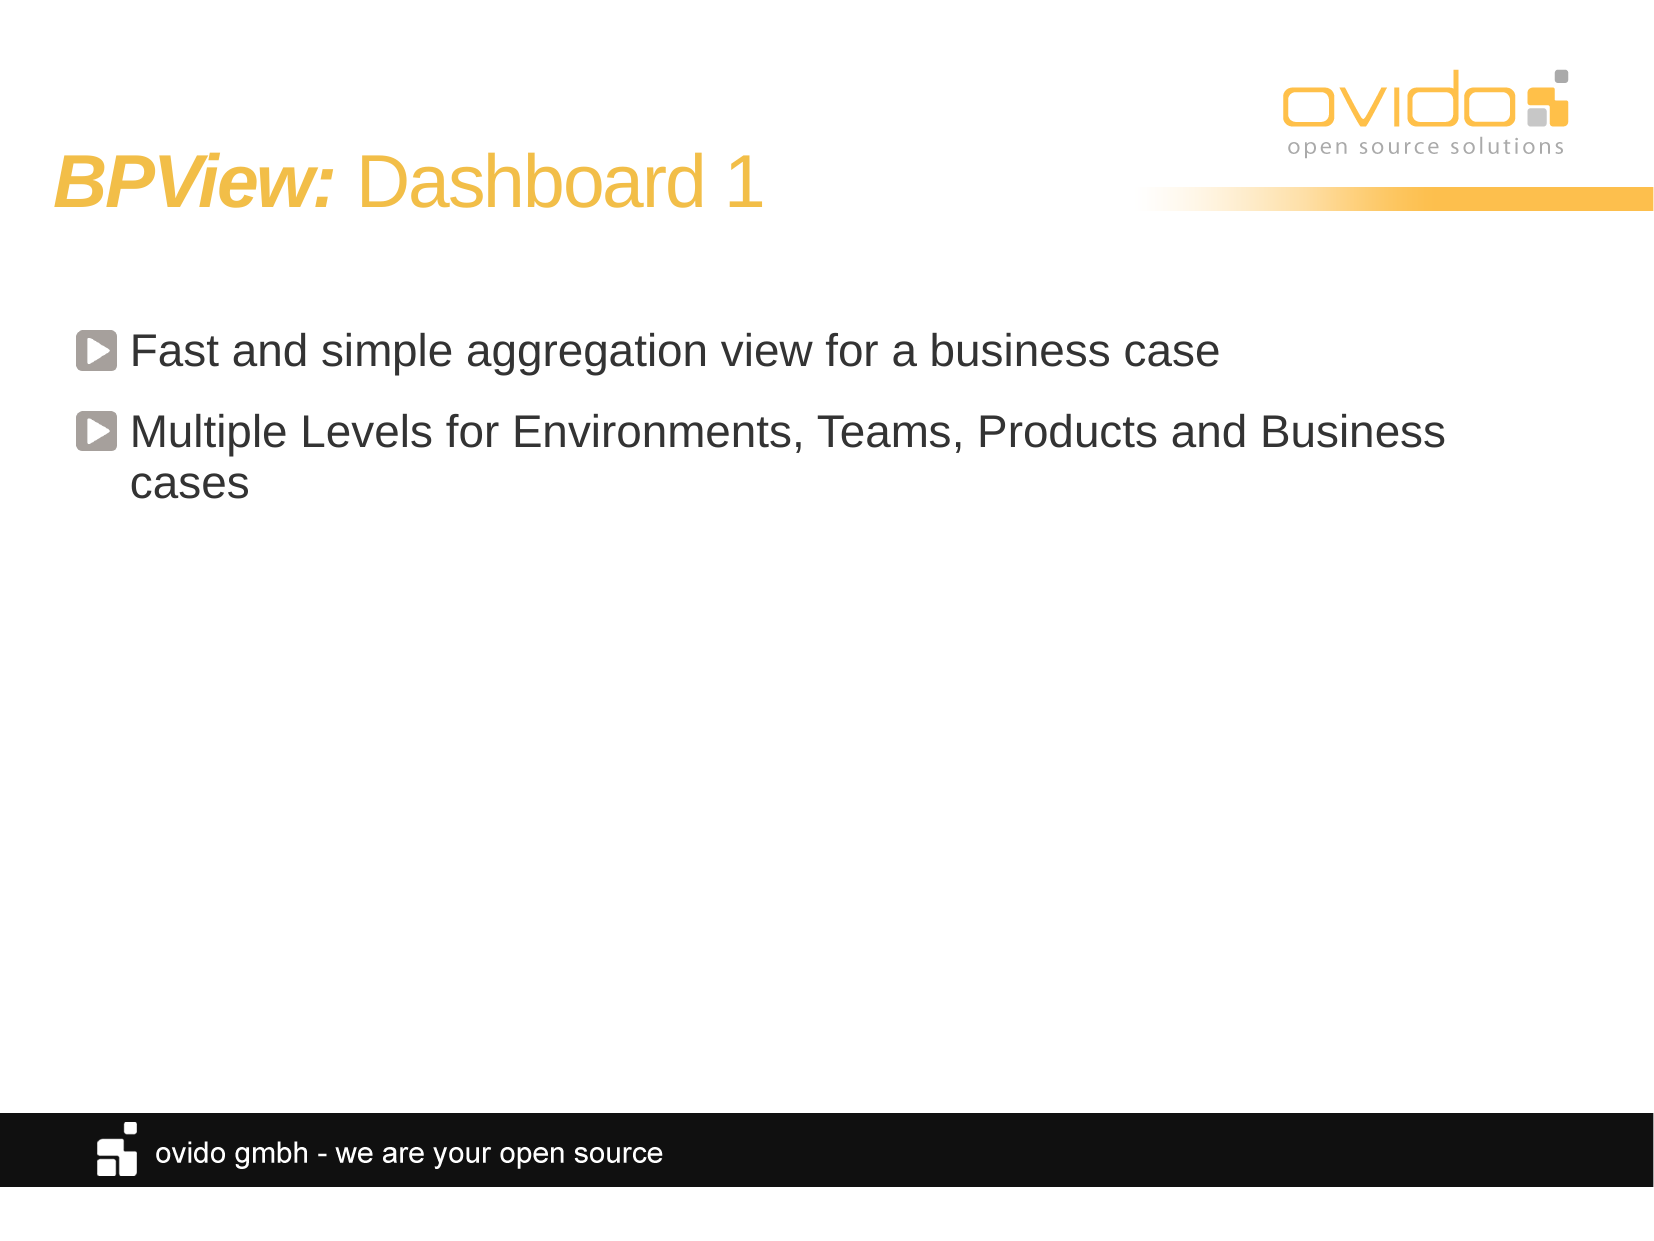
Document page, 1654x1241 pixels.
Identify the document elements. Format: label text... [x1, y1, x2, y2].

title BPView: Dashboard 1 [53, 132, 1211, 231]
picture [0, 0, 1654, 1241]
list Fast and simple aggregation view for a business case Multiple Levels for Environments, Teams, Products and Business cases [59, 324, 1565, 668]
